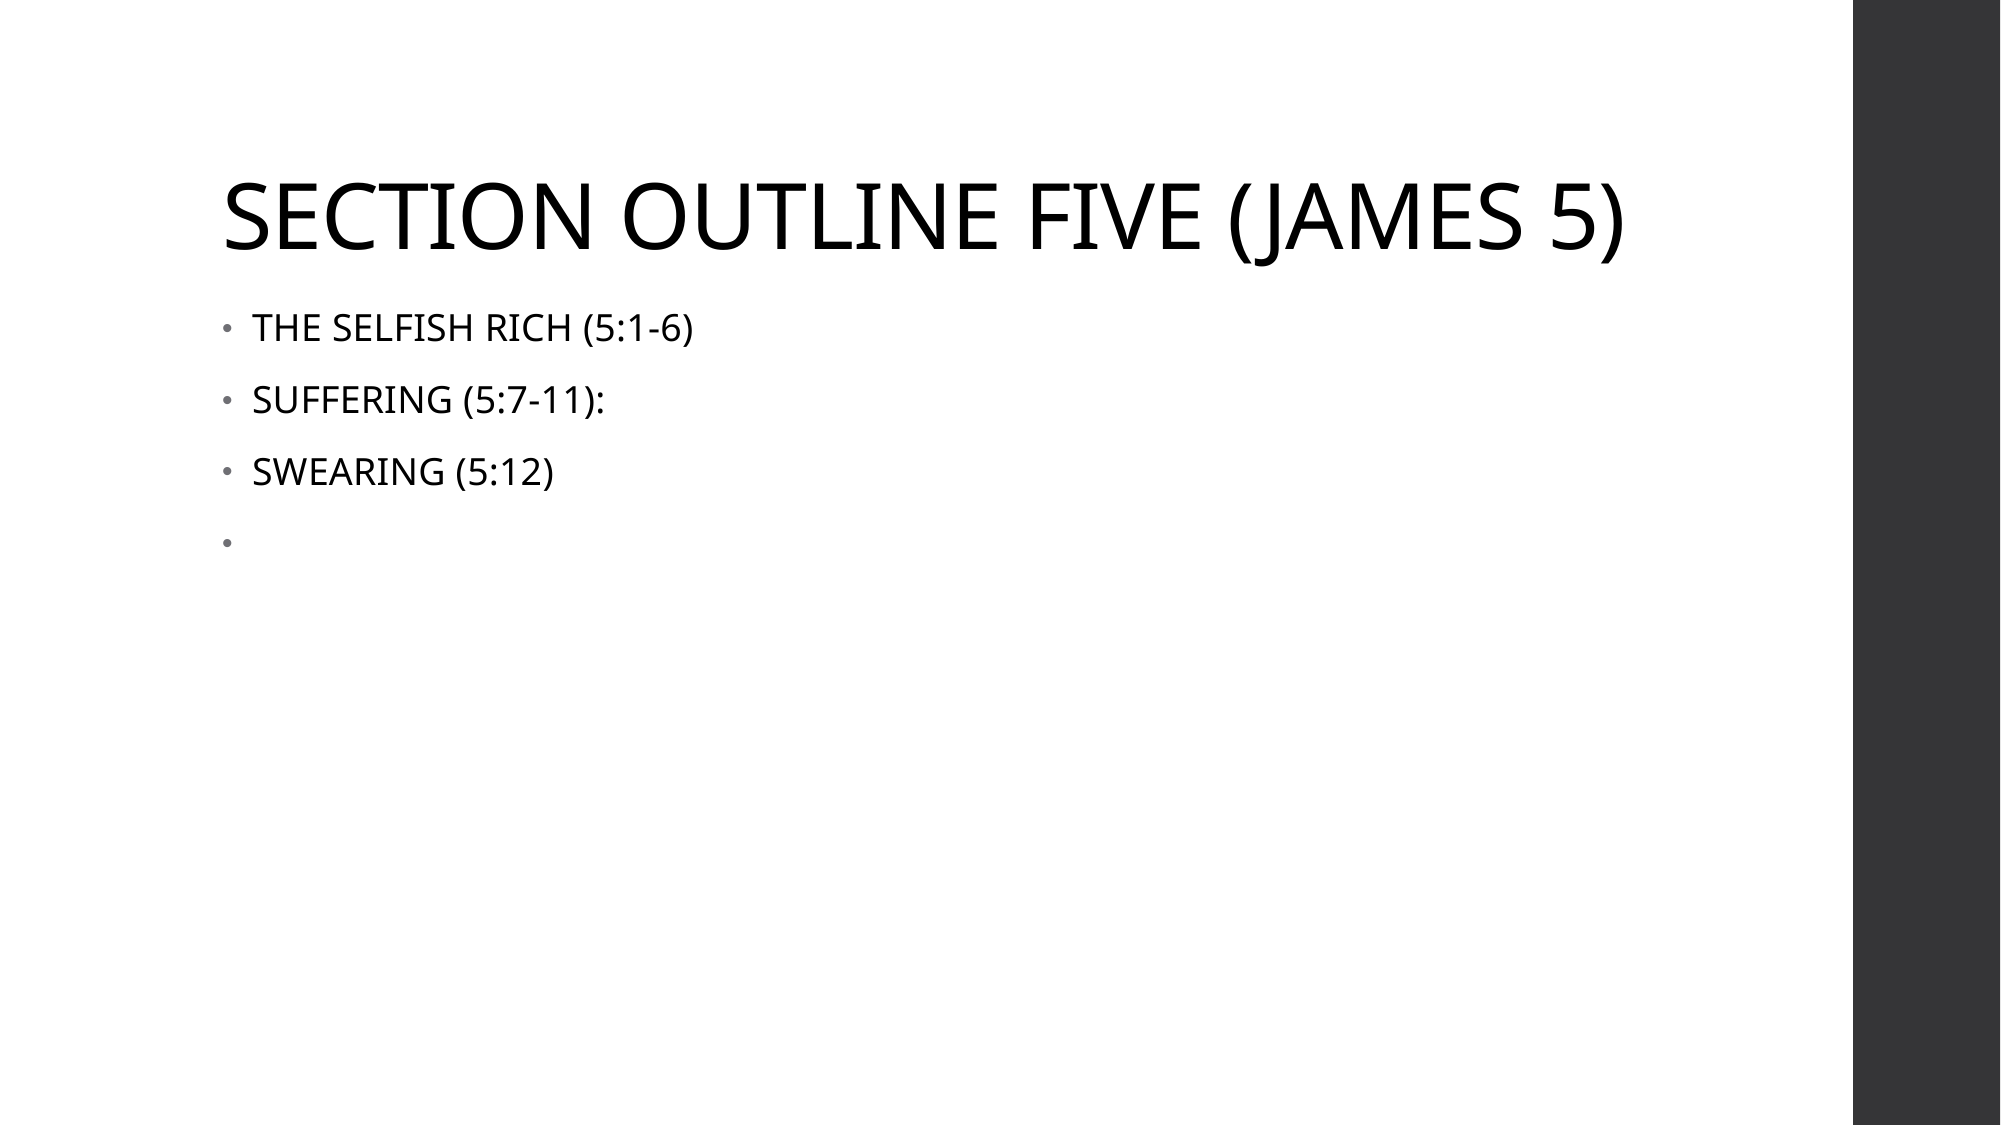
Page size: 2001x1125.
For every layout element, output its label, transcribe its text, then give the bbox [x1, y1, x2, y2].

list THE SELFISH RICH (5:1-6) SUFFERING (5:7-11): SWEARING (5:12) [206, 299, 1617, 1014]
title SECTION OUTLINE FIVE (JAMES 5) [206, 60, 1797, 278]
